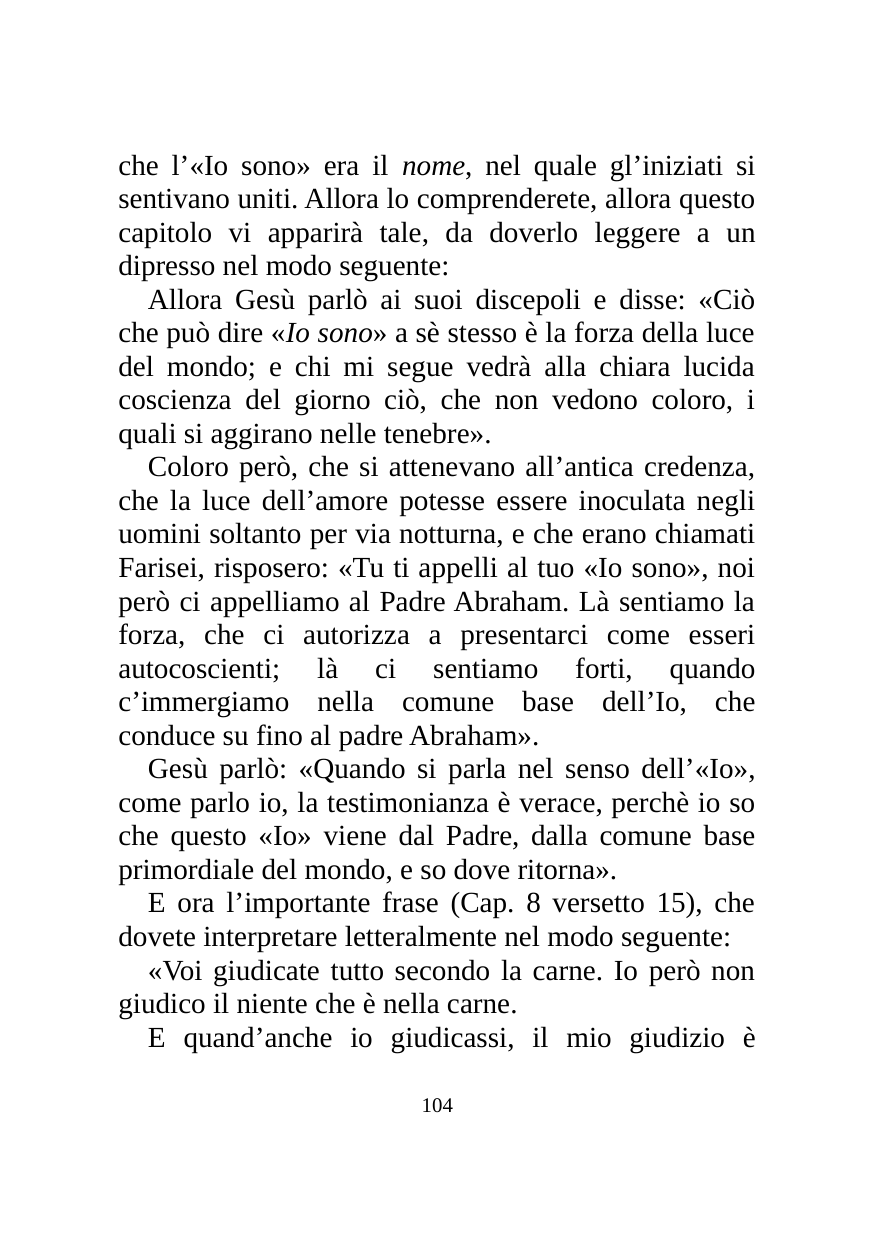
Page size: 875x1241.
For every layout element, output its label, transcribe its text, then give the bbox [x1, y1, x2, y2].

text Gesù parlò: «Quando si parla nel senso dell’«Io», come parlo io, la testimonianza è verace, perchè io so che questo «Io» viene dal Padre, dalla comune base primordiale del mondo, e so dove ritorna». [118, 751, 756, 886]
text E quand’anche io giudicassi, il mio giudizio è [118, 1020, 756, 1053]
text E ora l’importante frase (Cap. 8 versetto 15), che dovete interpretare letteralmente nel modo seguente: [118, 886, 756, 953]
text Coloro però, che si attenevano all’antica credenza, che la luce dell’amore potesse essere inoculata negli uomini soltanto per via notturna, e che erano chiamati Farisei, risposero: «Tu ti appelli al tuo «Io sono», noi però ci appelliamo al Padre Abraham. Là sentiamo la forza, che ci autorizza a presentarci come esseri autocoscienti; là ci sentiamo forti, quando c’immergiamo nella comune base dell’Io, che conduce su fino al padre Abraham». [118, 449, 756, 751]
text Allora Gesù parlò ai suoi discepoli e disse: «Ciò che può dire «Io sono» a sè stesso è la forza della luce del mondo; e chi mi segue vedrà alla chiara lucida coscienza del giorno ciò, che non vedono coloro, i quali si aggirano nelle tenebre». [118, 282, 756, 449]
text «Voi giudicate tutto secondo la carne. Io però non giudico il niente che è nella carne. [118, 953, 756, 1020]
text che l’«Io sono» era il nome, nel quale gl’iniziati si sentivano uniti. Allora lo comprenderete, allora questo capitolo vi apparirà tale, da doverlo leggere a un dipresso nel modo seguente: [118, 148, 756, 282]
